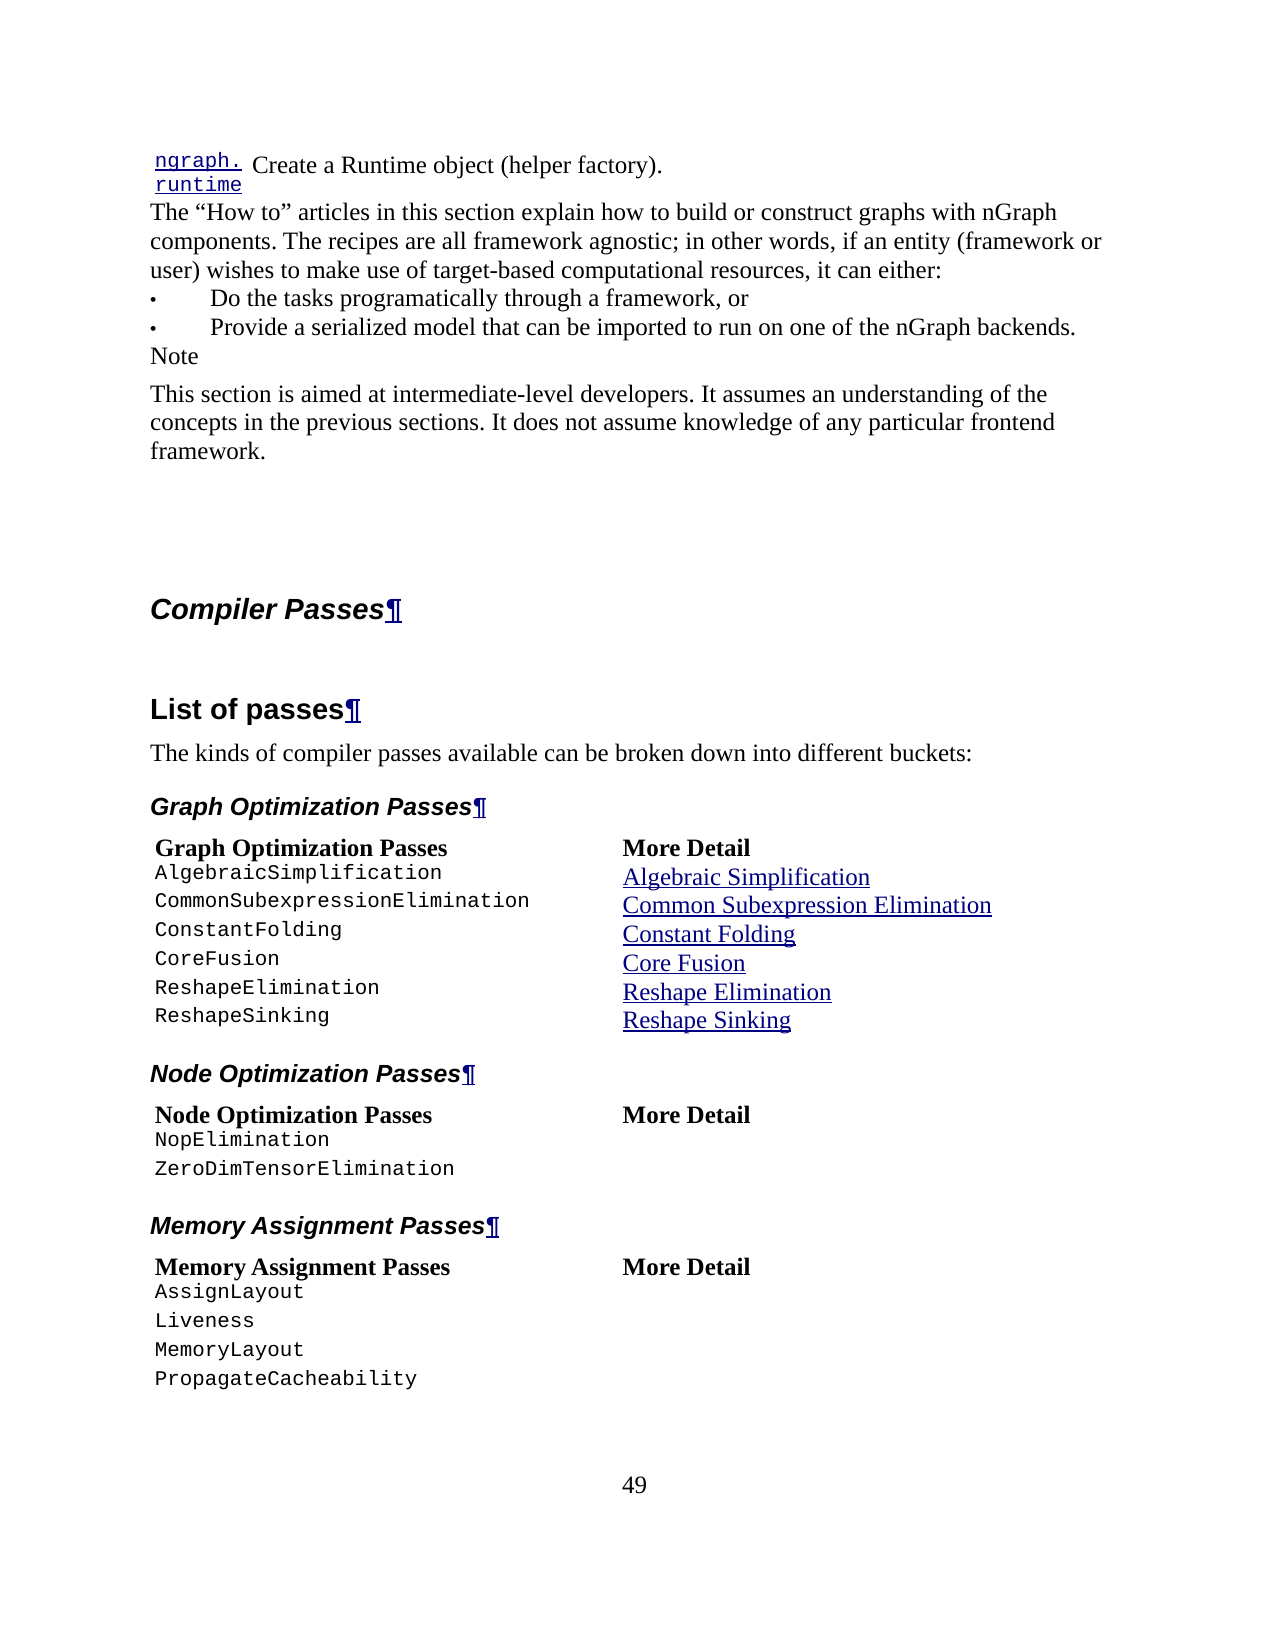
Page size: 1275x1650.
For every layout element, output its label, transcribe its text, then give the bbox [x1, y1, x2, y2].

table_cell ReshapeSinking [150, 1005, 618, 1034]
table_cell [618, 1339, 1125, 1367]
text The kinds of compiler passes available can be broken down into different buckets: [150, 738, 1125, 767]
text The “How to” articles in this section explain how to build or construct graphs with nGraph components. The recipes are all framework agnostic; in other words, if an entity (framework or user) wishes to make use of target-based computational resources, it can either: [150, 197, 1125, 283]
table_cell [618, 1129, 1125, 1158]
table_header Node Optimization Passes [150, 1100, 618, 1129]
table_header Memory Assignment Passes [150, 1253, 618, 1281]
table_cell Reshape Elimination [618, 977, 1125, 1005]
table_cell Common Subexpression Elimination [618, 890, 1125, 919]
table_cell [618, 1368, 1125, 1396]
subtitle Graph Optimization Passes¶ [150, 792, 1125, 820]
table_cell Reshape Sinking [618, 1005, 1125, 1034]
subtitle List of passes¶ [150, 692, 1125, 726]
table_cell Core Fusion [618, 948, 1125, 977]
list Provide a serialized model that can be imported to run on one of the nGraph backends. [150, 312, 1125, 341]
table_cell AlgebraicSimplification [150, 862, 618, 890]
table_cell Create a Runtime object (helper factory). [248, 150, 1125, 197]
table_cell ngraph.runtime [150, 150, 247, 197]
text Note [150, 341, 1125, 370]
table_cell ConstantFolding [150, 919, 618, 948]
subtitle Node Optimization Passes¶ [150, 1059, 1125, 1088]
table_cell ZeroDimTensorElimination [150, 1158, 618, 1186]
table_header Graph Optimization Passes [150, 833, 618, 862]
table_cell ReshapeElimination [150, 977, 618, 1005]
table_header More Detail [618, 1253, 1125, 1281]
table_header More Detail [618, 1100, 1125, 1129]
subtitle Compiler Passes¶ [150, 592, 1125, 626]
table_header More Detail [618, 833, 1125, 862]
table_cell Constant Folding [618, 919, 1125, 948]
table_cell MemoryLayout [150, 1339, 618, 1367]
table_cell PropagateCacheability [150, 1368, 618, 1396]
table_cell CommonSubexpressionElimination [150, 890, 618, 919]
list Do the tasks programatically through a framework, or [150, 283, 1125, 312]
text This section is aimed at intermediate-level developers. It assumes an understanding of the concepts in the previous sections. It does not assume knowledge of any particular frontend framework. [150, 379, 1125, 465]
table_cell NopElimination [150, 1129, 618, 1158]
table_cell Liveness [150, 1310, 618, 1339]
table_cell AssignLayout [150, 1281, 618, 1310]
table_cell CoreFusion [150, 948, 618, 977]
table_cell [618, 1310, 1125, 1339]
table_cell [618, 1158, 1125, 1186]
table_cell [618, 1281, 1125, 1310]
subtitle Memory Assignment Passes¶ [150, 1211, 1125, 1240]
table_cell Algebraic Simplification [618, 862, 1125, 890]
